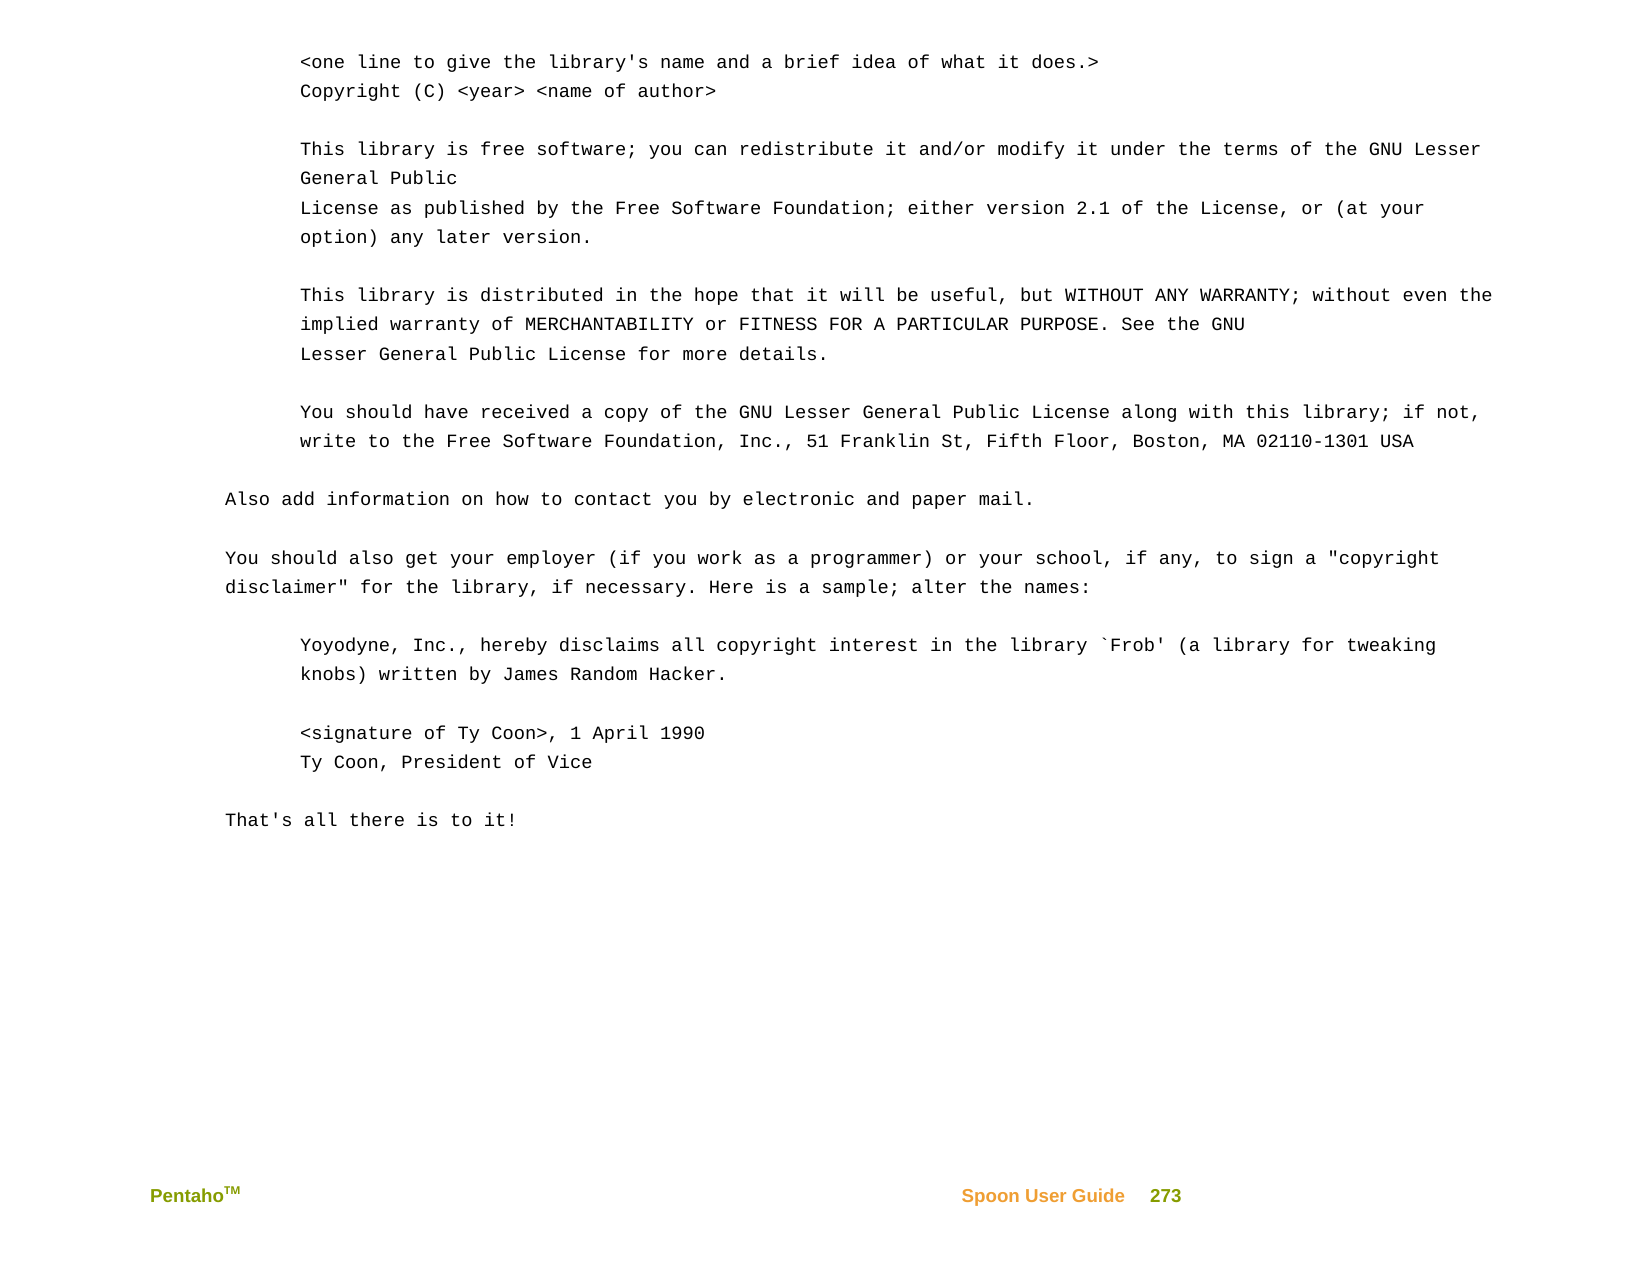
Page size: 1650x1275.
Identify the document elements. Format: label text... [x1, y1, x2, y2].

text Yoyodyne, Inc., hereby disclaims all copyright interest in the library `Frob' (a library for tweaking knobs) written by James Random Hacker. [300, 628, 1500, 687]
text This library is free software; you can redistribute it and/or modify it under the terms of the GNU Lesser General Public [300, 132, 1500, 191]
text Also add information on how to contact you by electronic and paper mail. [225, 482, 1500, 512]
text You should also get your employer (if you work as a programmer) or your school, if any, to sign a "copyright disclaimer" for the library, if necessary. Here is a sample; alter the names: [225, 541, 1500, 599]
text License as published by the Free Software Foundation; either version 2.1 of the License, or (at your option) any later version. [300, 191, 1500, 249]
text Copyright (C) <year> <name of author> [300, 74, 1500, 103]
text Lesser General Public License for more details. [300, 337, 1500, 366]
text This library is distributed in the hope that it will be useful, but WITHOUT ANY WARRANTY; without even the implied warranty of MERCHANTABILITY or FITNESS FOR A PARTICULAR PURPOSE. See the GNU [300, 278, 1500, 337]
text That's all there is to it! [225, 803, 1500, 832]
text <one line to give the library's name and a brief idea of what it does.> [300, 45, 1500, 74]
text Ty Coon, President of Vice [300, 745, 1500, 774]
text <signature of Ty Coon>, 1 April 1990 [300, 716, 1500, 745]
text You should have received a copy of the GNU Lesser General Public License along with this library; if not, write to the Free Software Foundation, Inc., 51 Franklin St, Fifth Floor, Boston, MA 02110-1301 USA [300, 395, 1500, 453]
